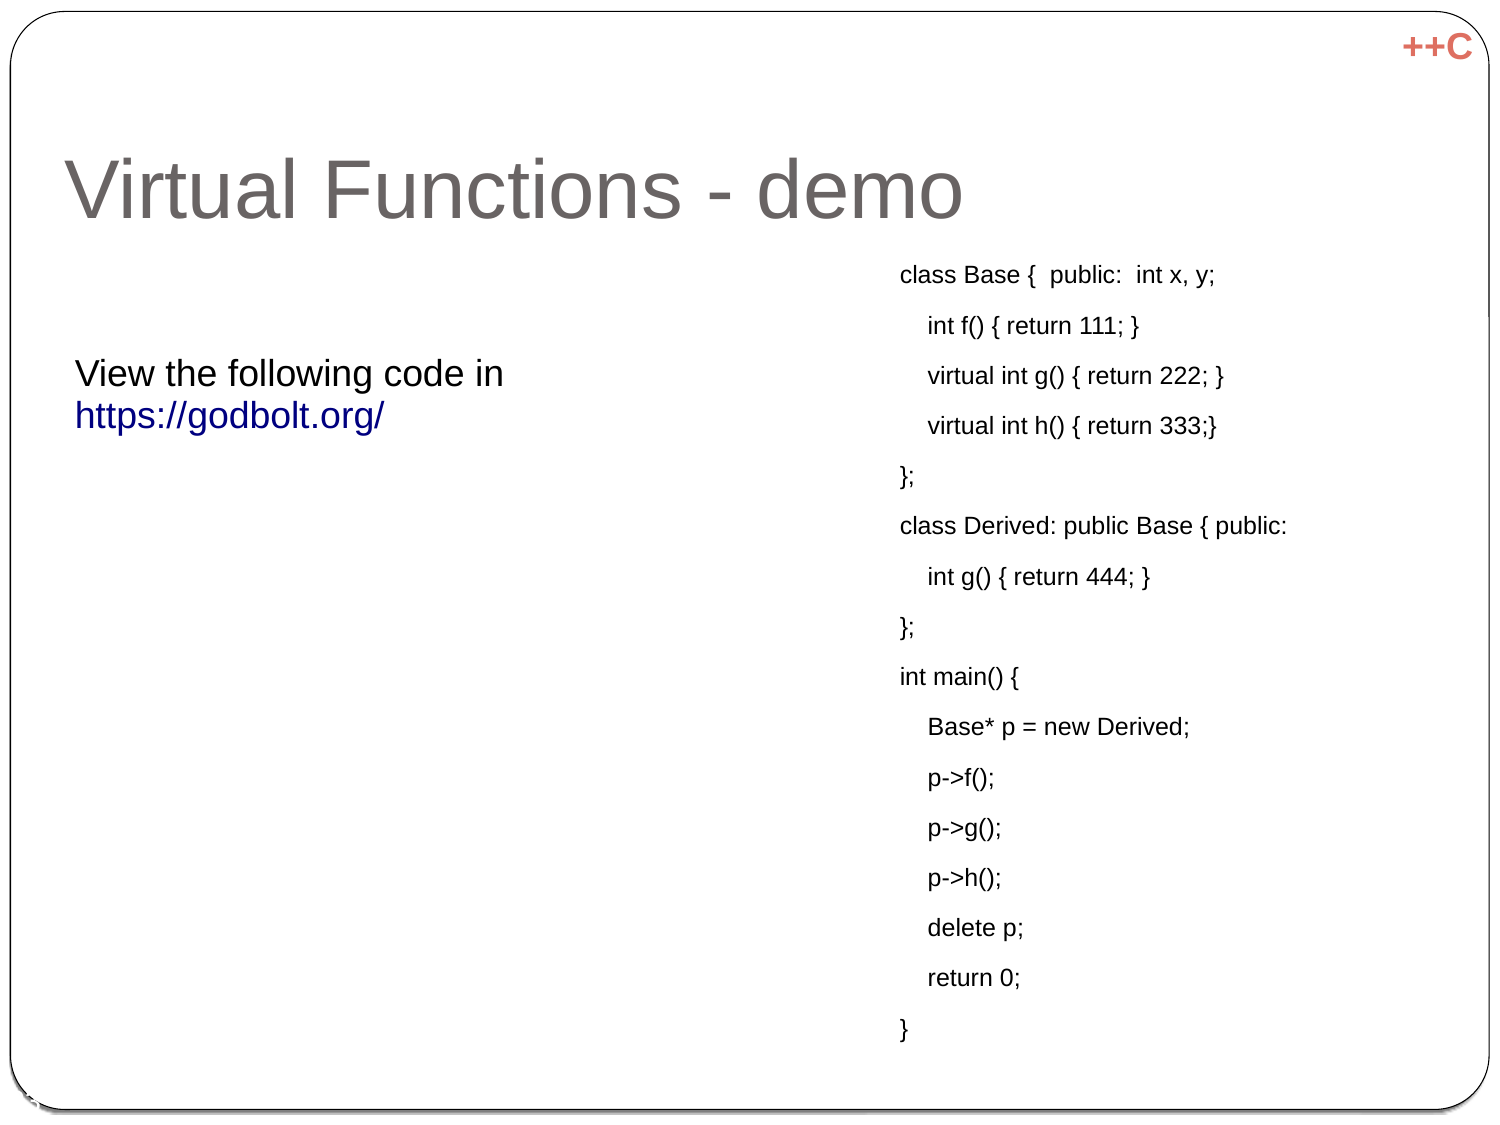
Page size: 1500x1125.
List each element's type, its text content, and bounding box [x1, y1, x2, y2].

text_box class Base { public: int x, y; int f() { return 111; } virtual int g() { return 222; } virtual int h() { return 333;} }; class Derived: public Base { public: int g() { return 444; } }; int main() { Base* p = new Derived; p->f(); p->g(); p->h(); delete p; return 0; } [885, 251, 1445, 1125]
slide_number [0, 1074, 50, 1125]
text_box View the following code in https://godbolt.org/ [60, 345, 751, 528]
title Virtual Functions - demo [50, 45, 1450, 250]
